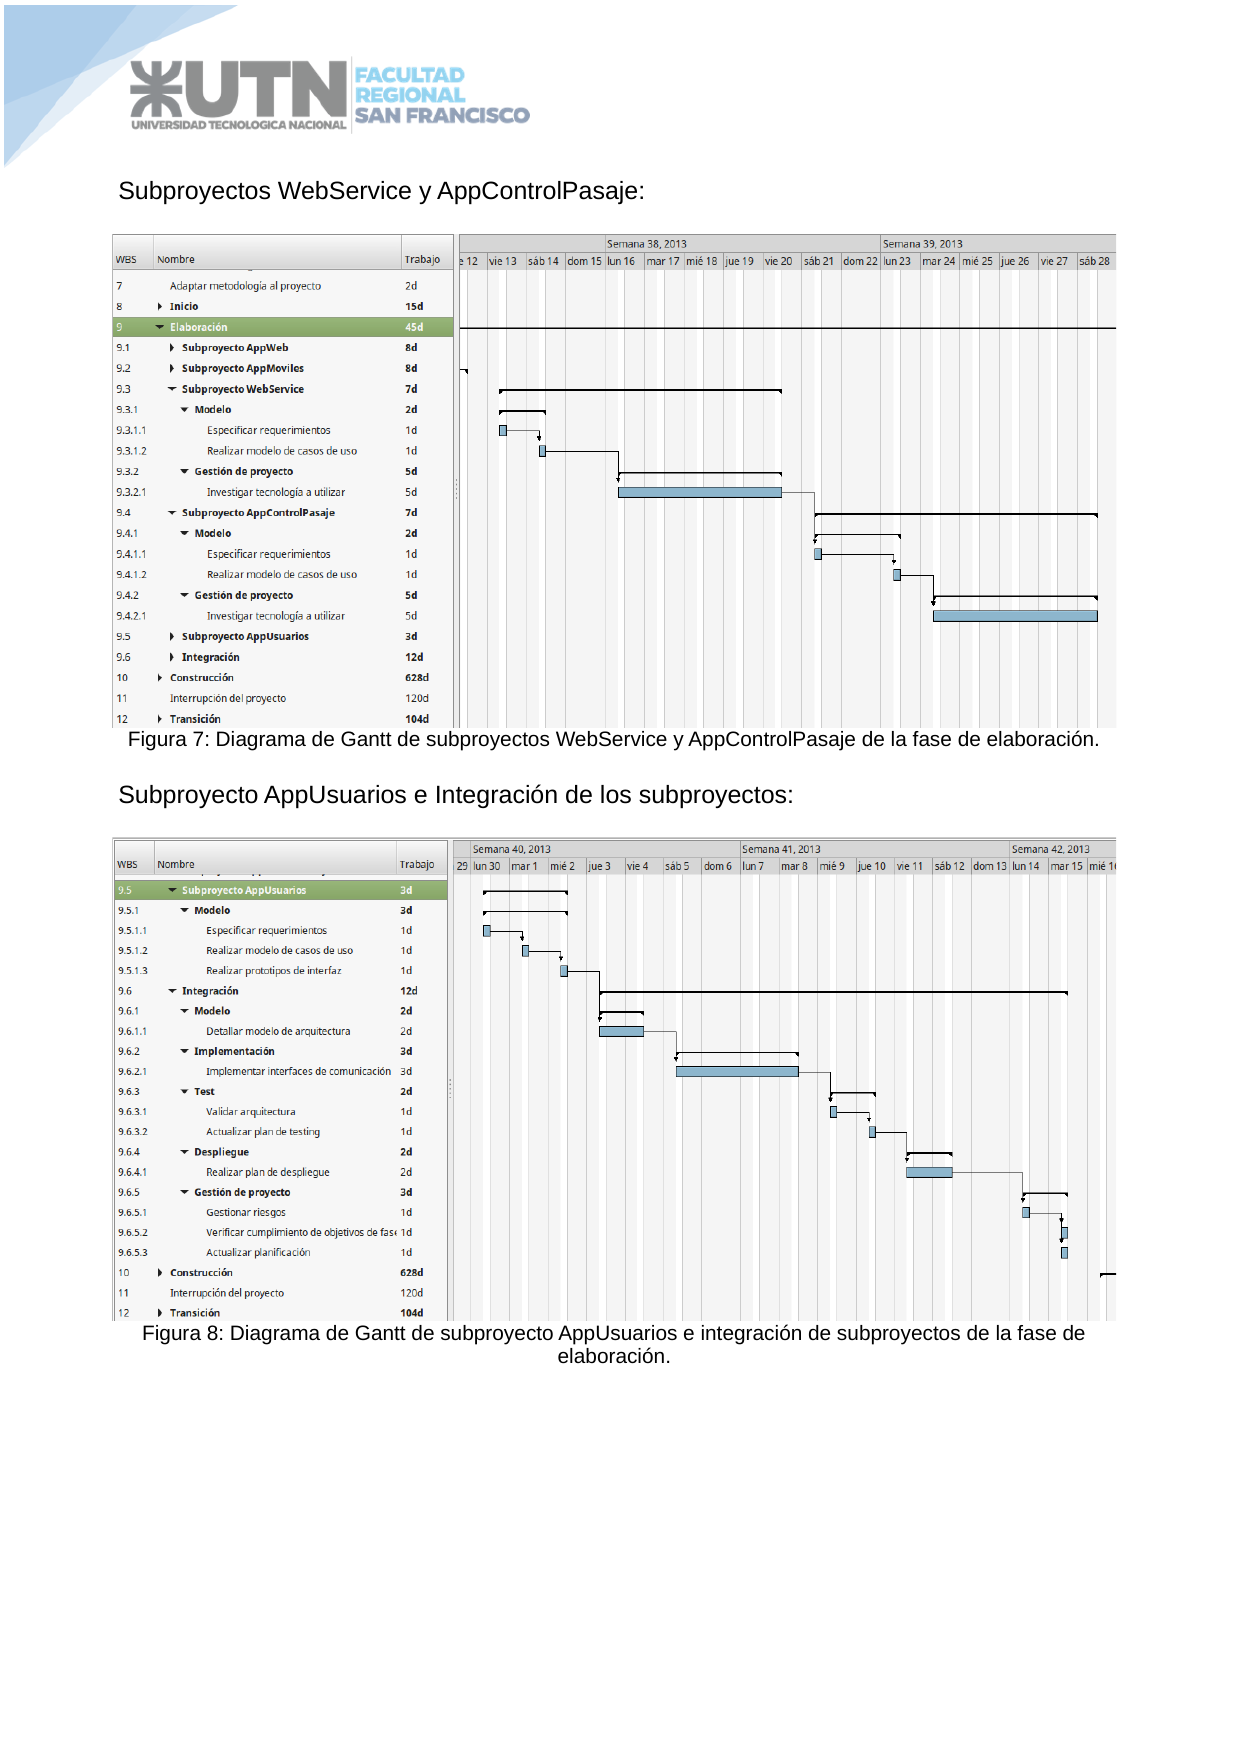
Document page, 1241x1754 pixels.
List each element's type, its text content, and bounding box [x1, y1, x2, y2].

text Figura 8: Diagrama de Gantt de subproyecto AppUsuarios e integración de subproyectos de la fase de elaboración. [118, 1321, 1110, 1368]
picture [112, 837, 1117, 1321]
picture [3, 5, 532, 169]
text Figura 7: Diagrama de Gantt de subproyectos WebService y AppControlPasaje de la fase de elaboración. [118, 728, 1110, 751]
text Subproyecto AppUsuarios e Integración de los subproyectos: [118, 780, 1110, 809]
text Subproyectos WebService y AppControlPasaje: [118, 176, 1110, 205]
picture [112, 233, 1117, 728]
